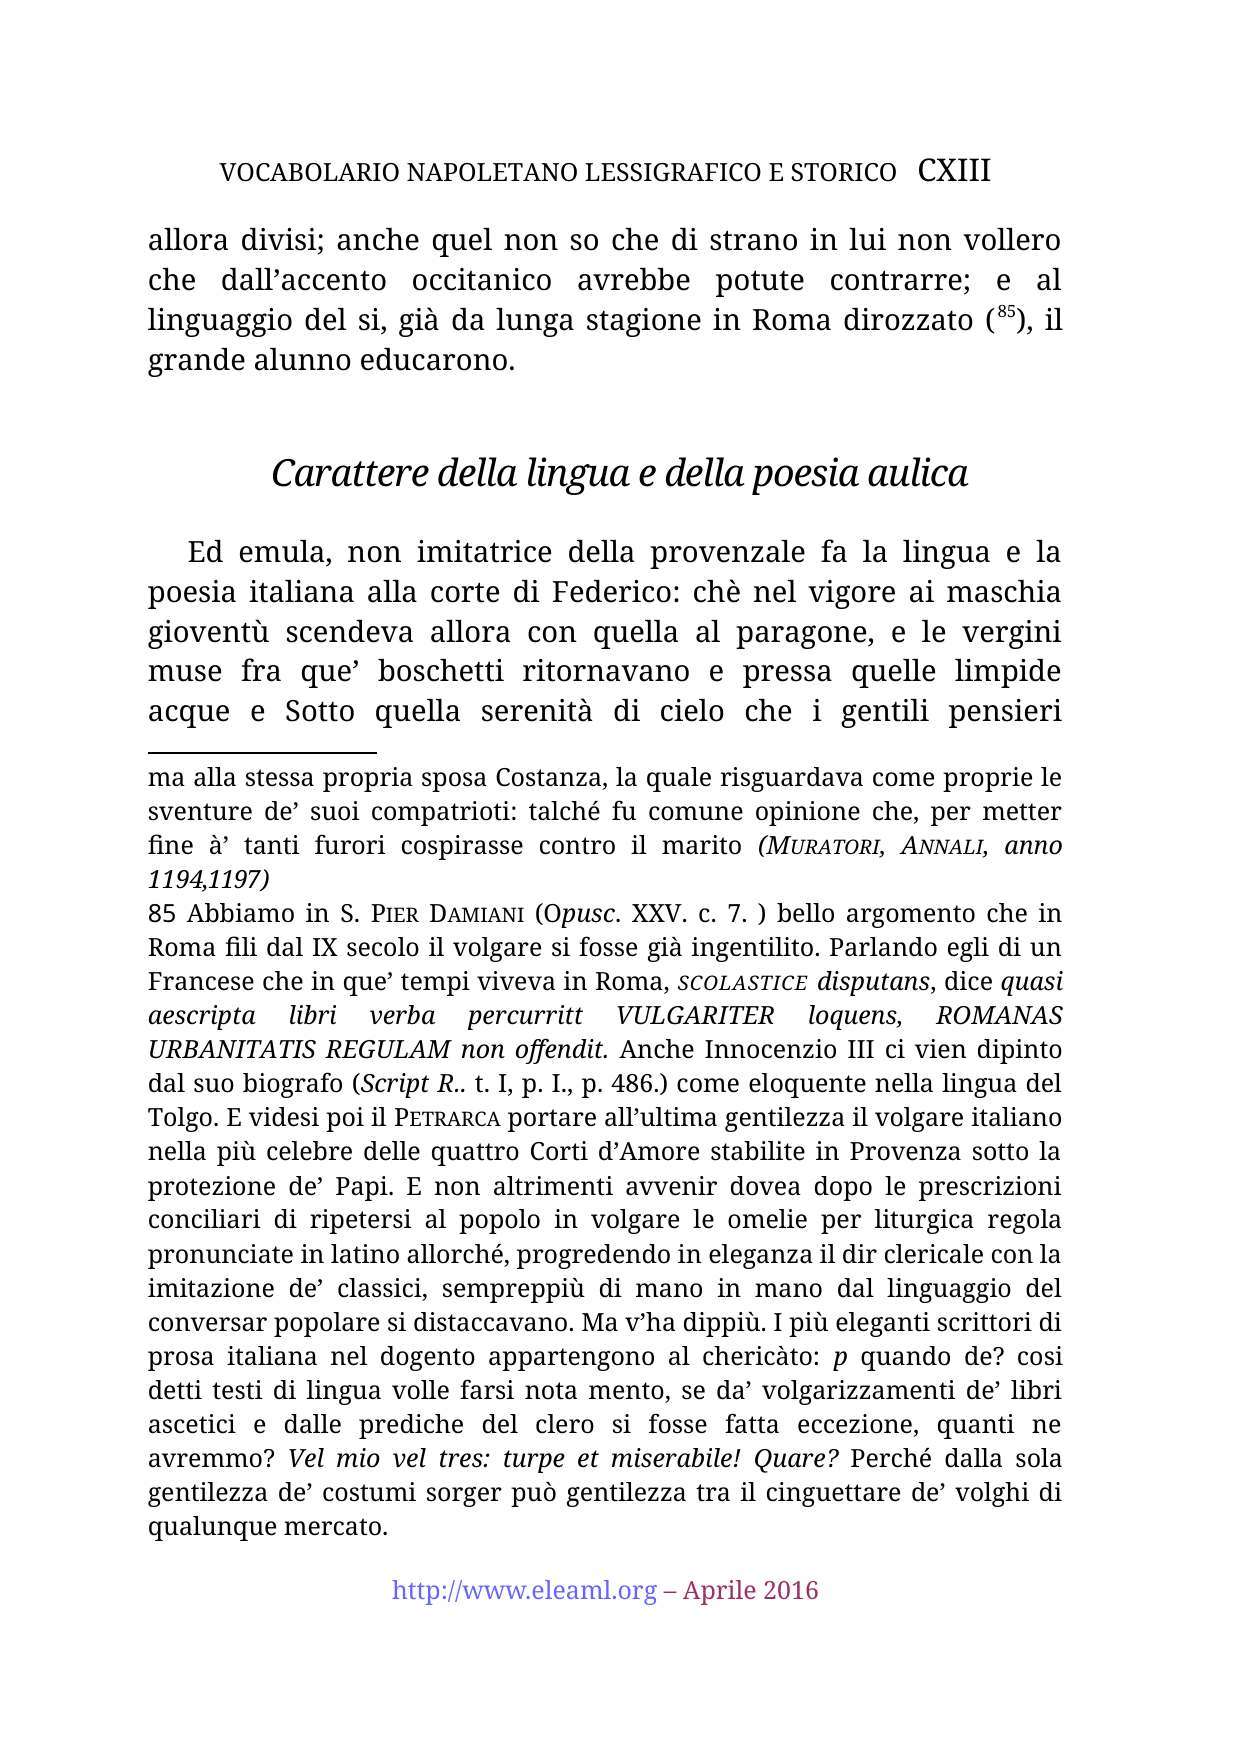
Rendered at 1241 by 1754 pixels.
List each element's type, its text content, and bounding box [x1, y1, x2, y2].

text ma alla stessa propria sposa Costanza, la quale risguardava come proprie le sventure de’ suoi compatrioti: talché fu comune opinione che, per metter fine à’ tanti furori cospirasse contro il marito (Muratori, Annali, anno 1194,1197) [148, 759, 1063, 896]
text allora divisi; anche quel non so che di strano in lui non vollero che dall’accento occitanico avrebbe potute contrarre; e al linguaggio del si, già da lunga stagione in Roma dirozzato (), il grande alunno educarono. [148, 220, 1063, 378]
text Ed emula, non imitatrice della provenzale fa la lingua e la poesia italiana alla corte di Federico: chè nel vigore ai maschia gioventù scendeva allora con quella al paragone, e le vergini muse fra que’ boschetti ritornavano e pressa quelle limpide acque e Sotto quella serenità di cielo che i gentili pensieri [148, 532, 1063, 730]
text Carattere della lingua e della poesia aulica [148, 447, 1063, 498]
text Abbiamo in S. Pier Damiani (Opusc. XXV. c. 7. ) bello argomento che in Roma fili dal IX secolo il volgare si fosse già ingentilito. Parlando egli di un Francese che in que’ tempi viveva in Roma, scolastice disputans, dice quasi aescripta libri verba percurritt VULGARITER loquens, ROMANAS URBANITATIS REGULAM non offendit. Anche Innocenzio III ci vien dipinto dal suo biografo (Script R.. t. I, p. I., p. 486.) come eloquente nella lingua del Tolgo. E videsi poi il Petrarca portare all’ultima gentilezza il volgare italiano nella più celebre delle quattro Corti d’Amore stabilite in Provenza sotto la protezione de’ Papi. E non altrimenti avvenir dovea dopo le prescrizioni conciliari di ripetersi al popolo in volgare le omelie per liturgica regola pronunciate in latino allorché, progredendo in eleganza il dir clericale con la imitazione de’ classici, sempreppiù di mano in mano dal linguaggio del conversar popolare si distaccavano. Ma v’ha dippiù. I più eleganti scrittori di prosa italiana nel dogento appartengono al chericàto: p quando de? cosi detti testi di lingua volle farsi nota mento, se da’ volgarizzamenti de’ libri ascetici e dalle prediche del clero si fosse fatta eccezione, quanti ne avremmo? Vel mio vel tres: turpe et miserabile! Quare? Perché dalla sola gentilezza de’ costumi sorger può gentilezza tra il cinguettare de’ volghi di qualunque mercato. [148, 896, 1063, 1543]
